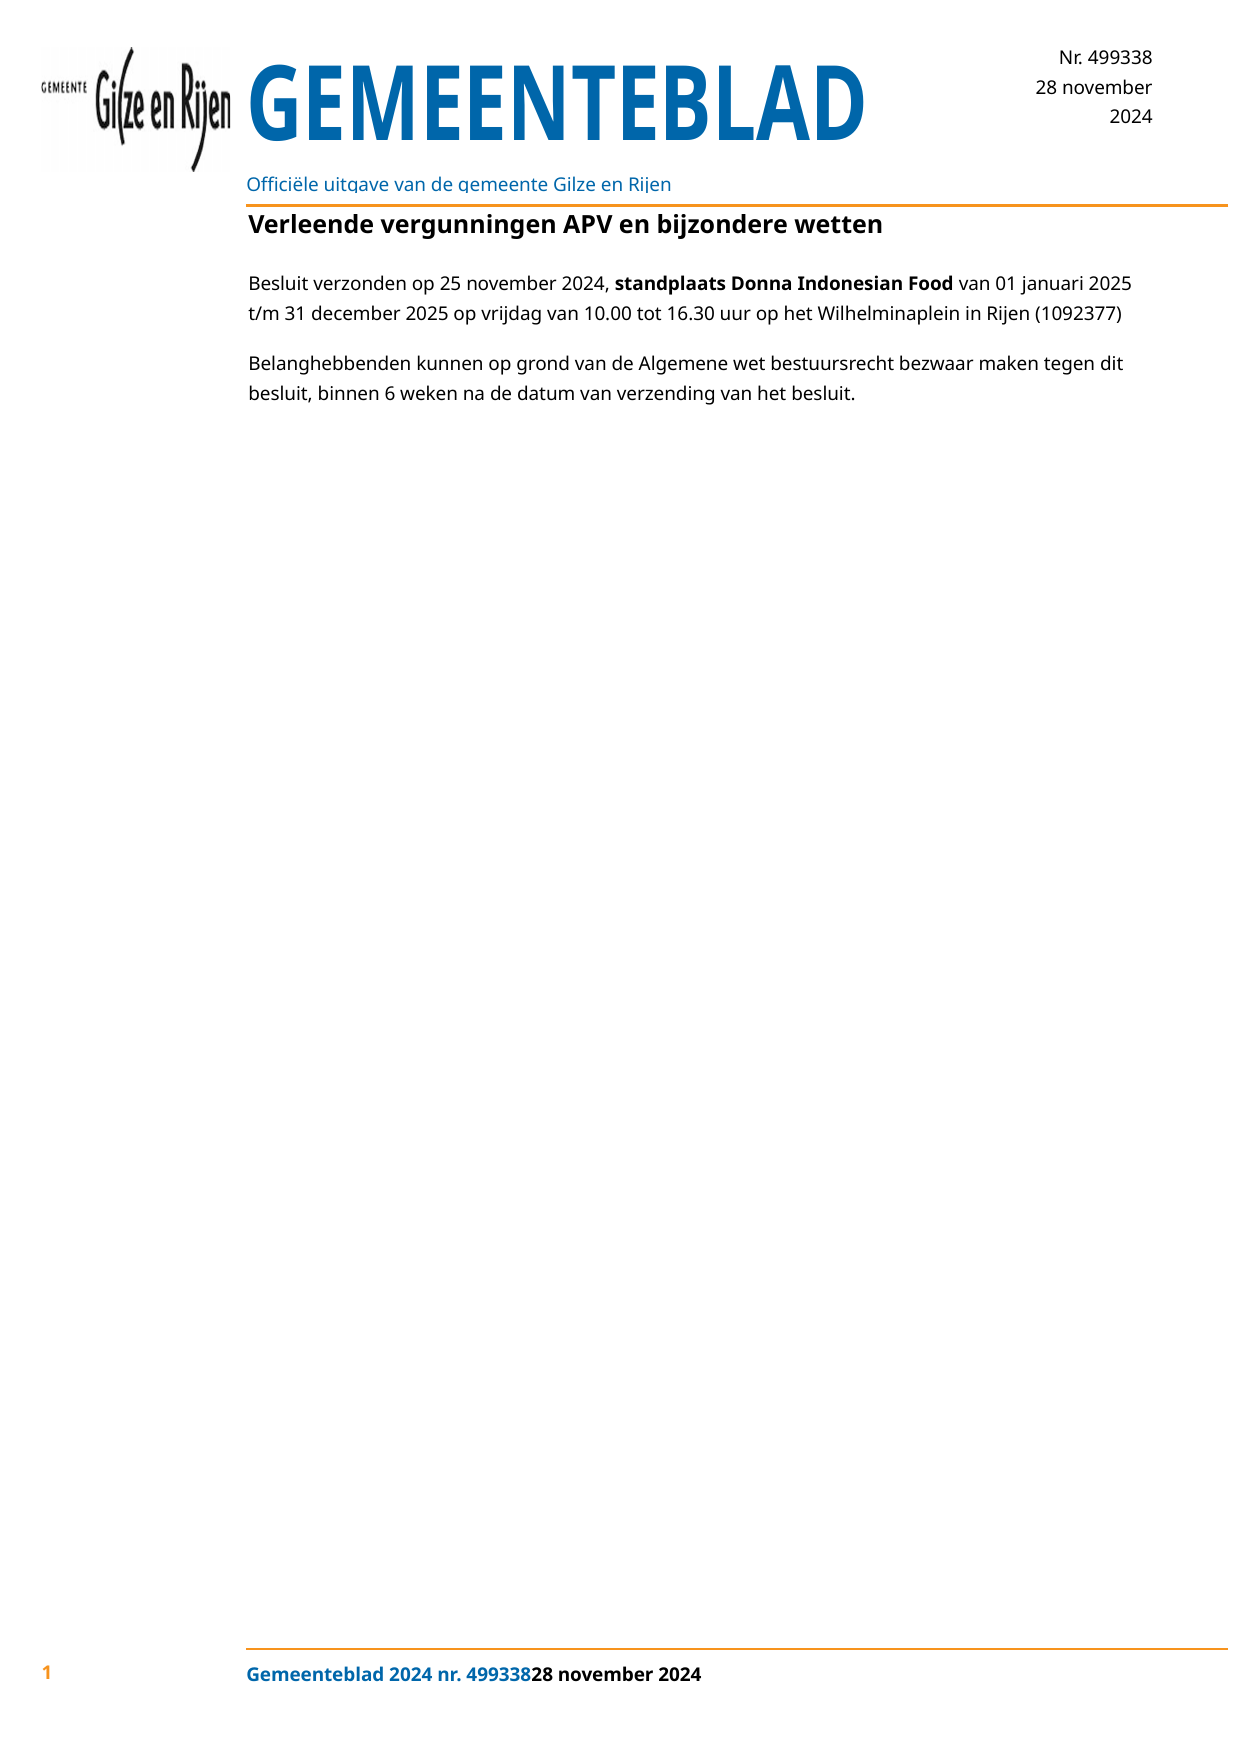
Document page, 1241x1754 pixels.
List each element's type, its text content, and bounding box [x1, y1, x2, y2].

text Verleende vergunningen APV en bijzondere wetten [248, 207, 1152, 241]
text Besluit verzonden op 25 november 2024, standplaats Donna Indonesian Food van 01 januari 2025 t/m 31 december 2025 op vrijdag van 10.00 tot 16.30 uur op het Wilhelminaplein in Rijen (1092377) [248, 270, 1152, 326]
picture [41, 47, 231, 172]
text Belanghebbenden kunnen op grond van de Algemene wet bestuursrecht bezwaar maken tegen dit besluit, binnen 6 weken na de datum van verzending van het besluit. [248, 350, 1152, 406]
